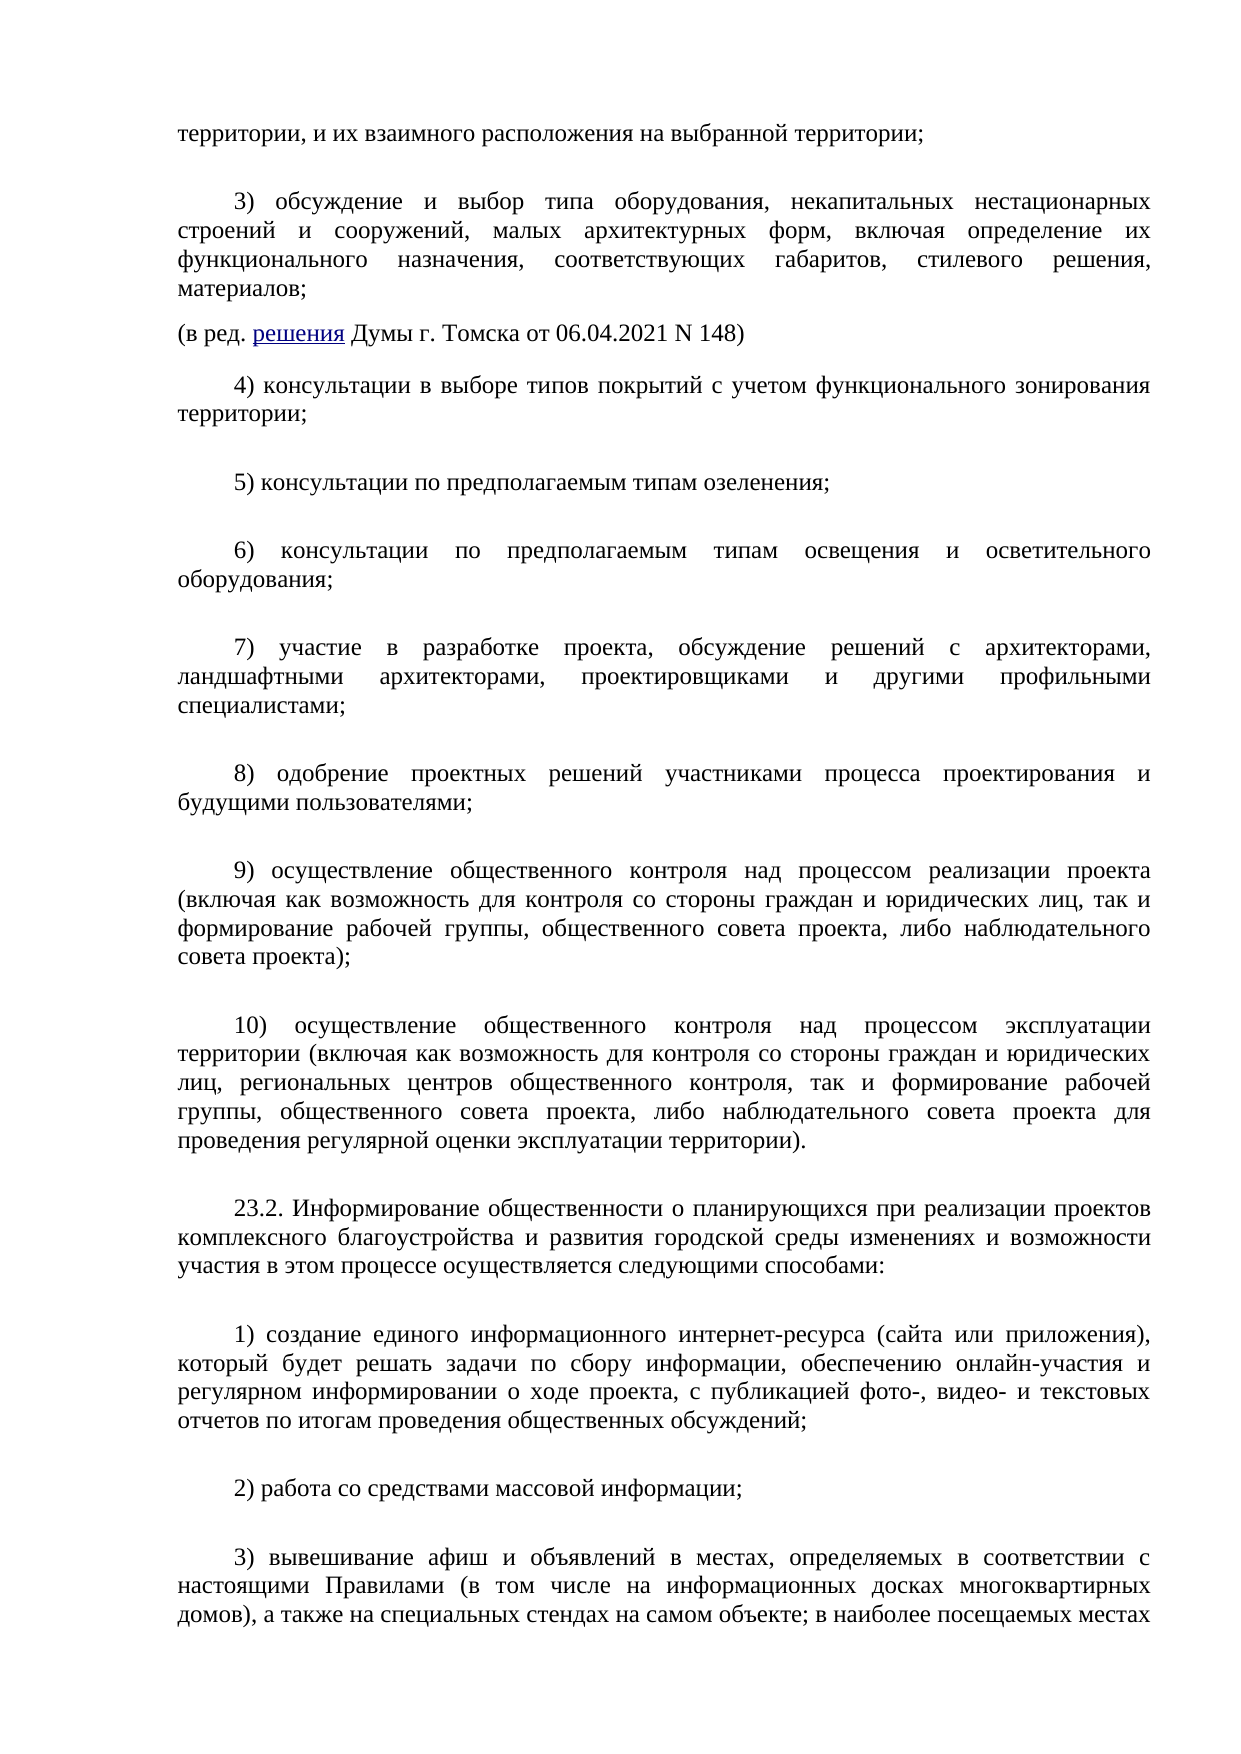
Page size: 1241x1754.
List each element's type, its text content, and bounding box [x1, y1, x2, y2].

text 3) вывешивание афиш и объявлений в местах, определяемых в соответствии с настоящими Правилами (в том числе на информационных досках многоквартирных домов), а также на специальных стендах на самом объекте; в наиболее посещаемых местах [177, 1542, 1152, 1628]
text 5) консультации по предполагаемым типам озеленения; [177, 467, 1152, 496]
text 9) осуществление общественного контроля над процессом реализации проекта (включая как возможность для контроля со стороны граждан и юридических лиц, так и формирование рабочей группы, общественного совета проекта, либо наблюдательного совета проекта); [177, 855, 1152, 970]
text 7) участие в разработке проекта, обсуждение решений с архитекторами, ландшафтными архитекторами, проектировщиками и другими профильными специалистами; [177, 632, 1152, 718]
text 10) осуществление общественного контроля над процессом эксплуатации территории (включая как возможность для контроля со стороны граждан и юридических лиц, региональных центров общественного контроля, так и формирование рабочей группы, общественного совета проекта, либо наблюдательного совета проекта для проведения регулярной оценки эксплуатации территории). [177, 1010, 1152, 1153]
text (в ред. решения Думы г. Томска от 06.04.2021 N 148) [177, 318, 1152, 347]
text 8) одобрение проектных решений участниками процесса проектирования и будущими пользователями; [177, 758, 1152, 816]
text 2) работа со средствами массовой информации; [177, 1473, 1152, 1502]
text 1) создание единого информационного интернет-ресурса (сайта или приложения), который будет решать задачи по сбору информации, обеспечению онлайн-участия и регулярном информировании о ходе проекта, с публикацией фото-, видео- и текстовых отчетов по итогам проведения общественных обсуждений; [177, 1319, 1152, 1434]
text территории, и их взаимного расположения на выбранной территории; [177, 118, 1152, 147]
text 23.2. Информирование общественности о планирующихся при реализации проектов комплексного благоустройства и развития городской среды изменениях и возможности участия в этом процессе осуществляется следующими способами: [177, 1193, 1152, 1279]
text 4) консультации в выборе типов покрытий с учетом функционального зонирования территории; [177, 370, 1152, 427]
text 3) обсуждение и выбор типа оборудования, некапитальных нестационарных строений и сооружений, малых архитектурных форм, включая определение их функционального назначения, соответствующих габаритов, стилевого решения, материалов; [177, 186, 1152, 301]
text 6) консультации по предполагаемым типам освещения и осветительного оборудования; [177, 535, 1152, 593]
